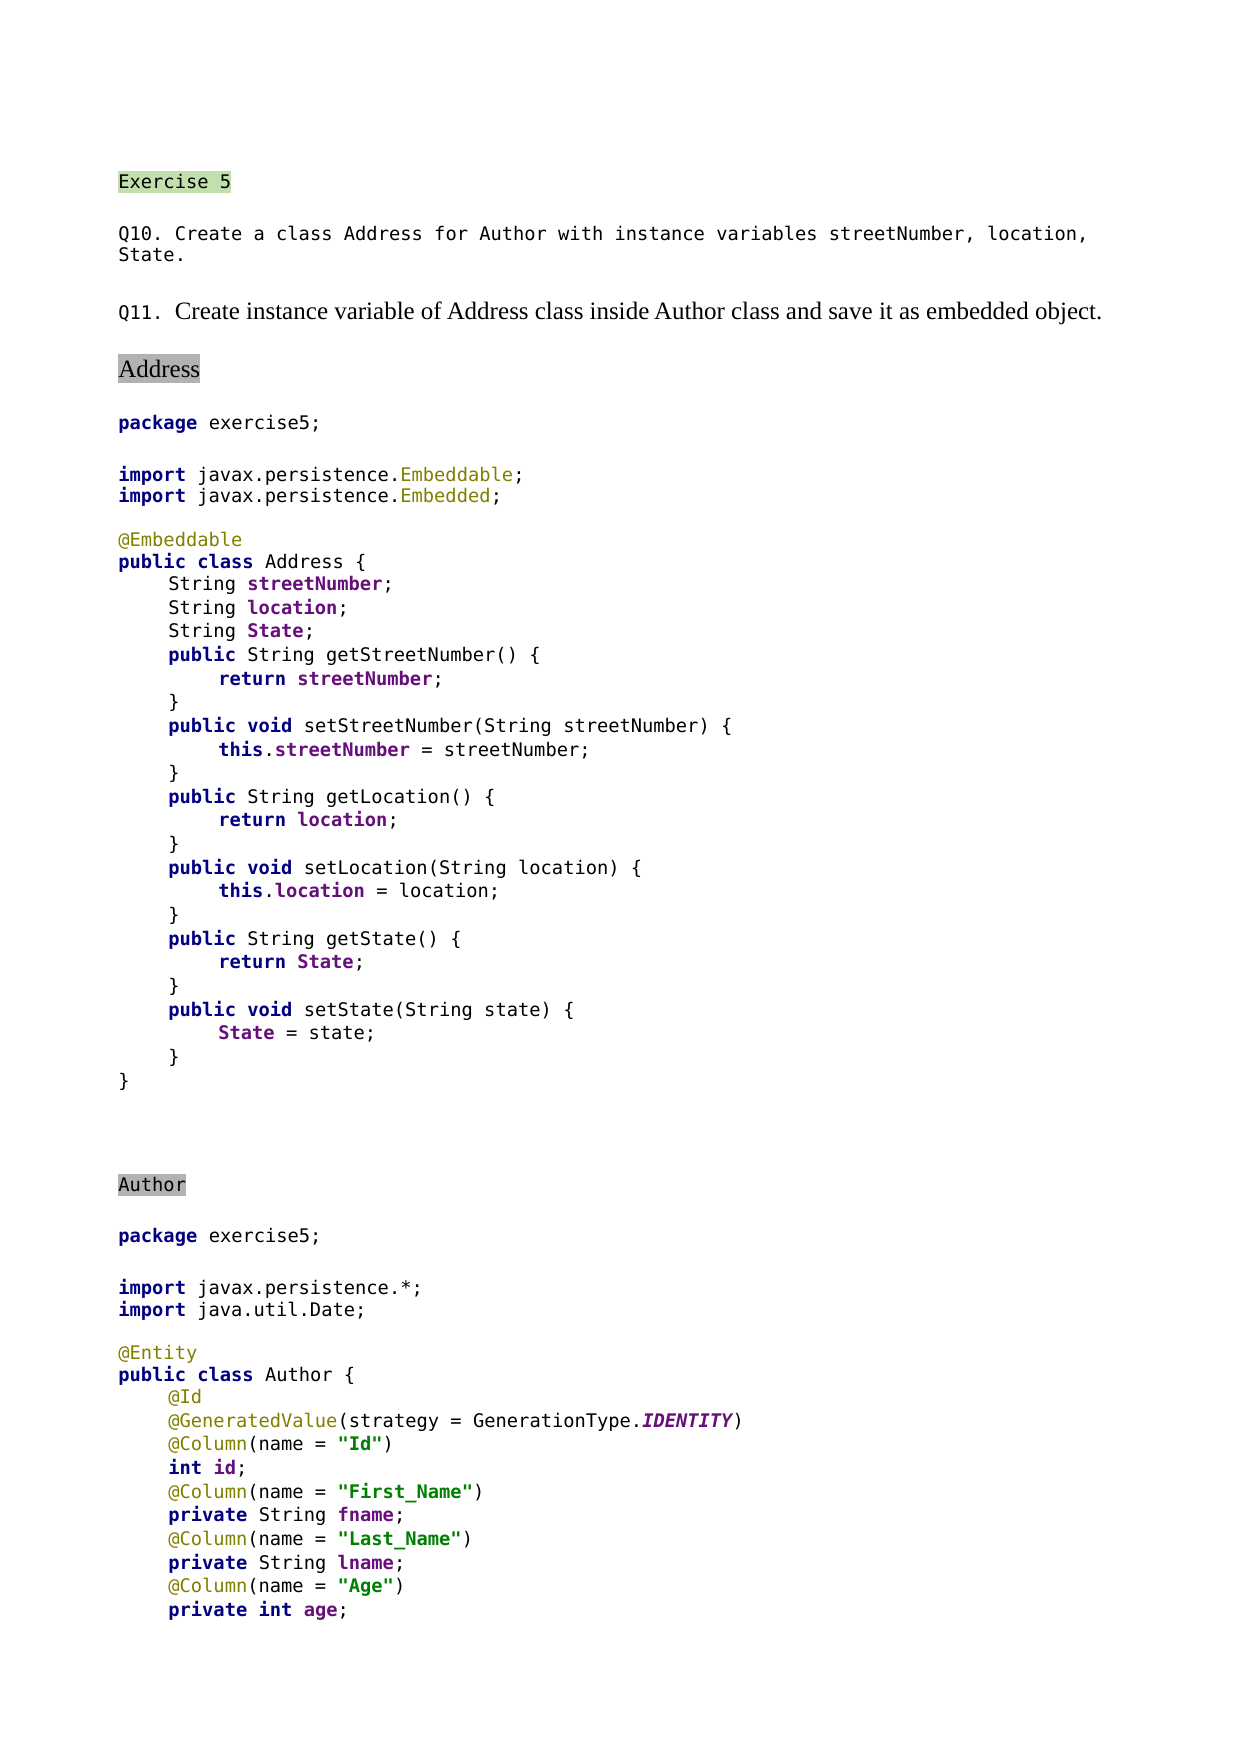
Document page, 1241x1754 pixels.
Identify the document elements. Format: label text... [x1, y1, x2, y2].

text import javax.persistence.Embeddable; [118, 464, 1122, 486]
text int id; [118, 1457, 1122, 1481]
text @GeneratedValue(strategy = GenerationType.IDENTITY) [118, 1410, 1122, 1433]
text } [118, 1046, 1122, 1069]
text State = state; [118, 1022, 1122, 1046]
text public void setState(String state) { [118, 999, 1122, 1022]
text return State; [118, 951, 1122, 975]
text private String fname; [118, 1504, 1122, 1528]
text public class Author { [118, 1364, 1122, 1386]
text String location; [118, 597, 1122, 620]
text return streetNumber; [118, 668, 1122, 691]
text @Column(name = "First_Name") [118, 1481, 1122, 1504]
text return location; [118, 809, 1122, 833]
text Exercise 5 [118, 171, 1122, 193]
text private int age; [118, 1599, 1122, 1623]
text @Id [118, 1386, 1122, 1410]
text String streetNumber; [118, 573, 1122, 597]
text } [118, 762, 1122, 786]
text Q11. Create instance variable of Address class inside Author class and save it as embedded object. [118, 296, 1122, 324]
text } [118, 975, 1122, 999]
text } [118, 904, 1122, 928]
text @Column(name = "Age") [118, 1575, 1122, 1599]
text public String getState() { [118, 928, 1122, 951]
text Address [118, 354, 1122, 383]
text package exercise5; [118, 412, 1122, 434]
text import java.util.Date; [118, 1299, 1122, 1321]
text public String getLocation() { [118, 786, 1122, 809]
text public void setStreetNumber(String streetNumber) { [118, 715, 1122, 738]
text this.location = location; [118, 880, 1122, 904]
text @Entity [118, 1342, 1122, 1364]
text } [118, 691, 1122, 715]
text public class Address { [118, 551, 1122, 573]
text @Column(name = "Last_Name") [118, 1528, 1122, 1552]
text } [118, 833, 1122, 857]
text import javax.persistence.*; [118, 1277, 1122, 1299]
text Author [118, 1174, 1122, 1196]
text this.streetNumber = streetNumber; [118, 738, 1122, 762]
text public void setLocation(String location) { [118, 857, 1122, 880]
text import javax.persistence.Embedded; [118, 486, 1122, 507]
text package exercise5; [118, 1225, 1122, 1247]
text Q10. Create a class Address for Author with instance variables streetNumber, location, State. [118, 223, 1122, 266]
text private String lname; [118, 1552, 1122, 1575]
text @Embeddable [118, 529, 1122, 551]
text String State; [118, 620, 1122, 644]
text @Column(name = "Id") [118, 1433, 1122, 1457]
text public String getStreetNumber() { [118, 644, 1122, 668]
text } [118, 1069, 1122, 1091]
